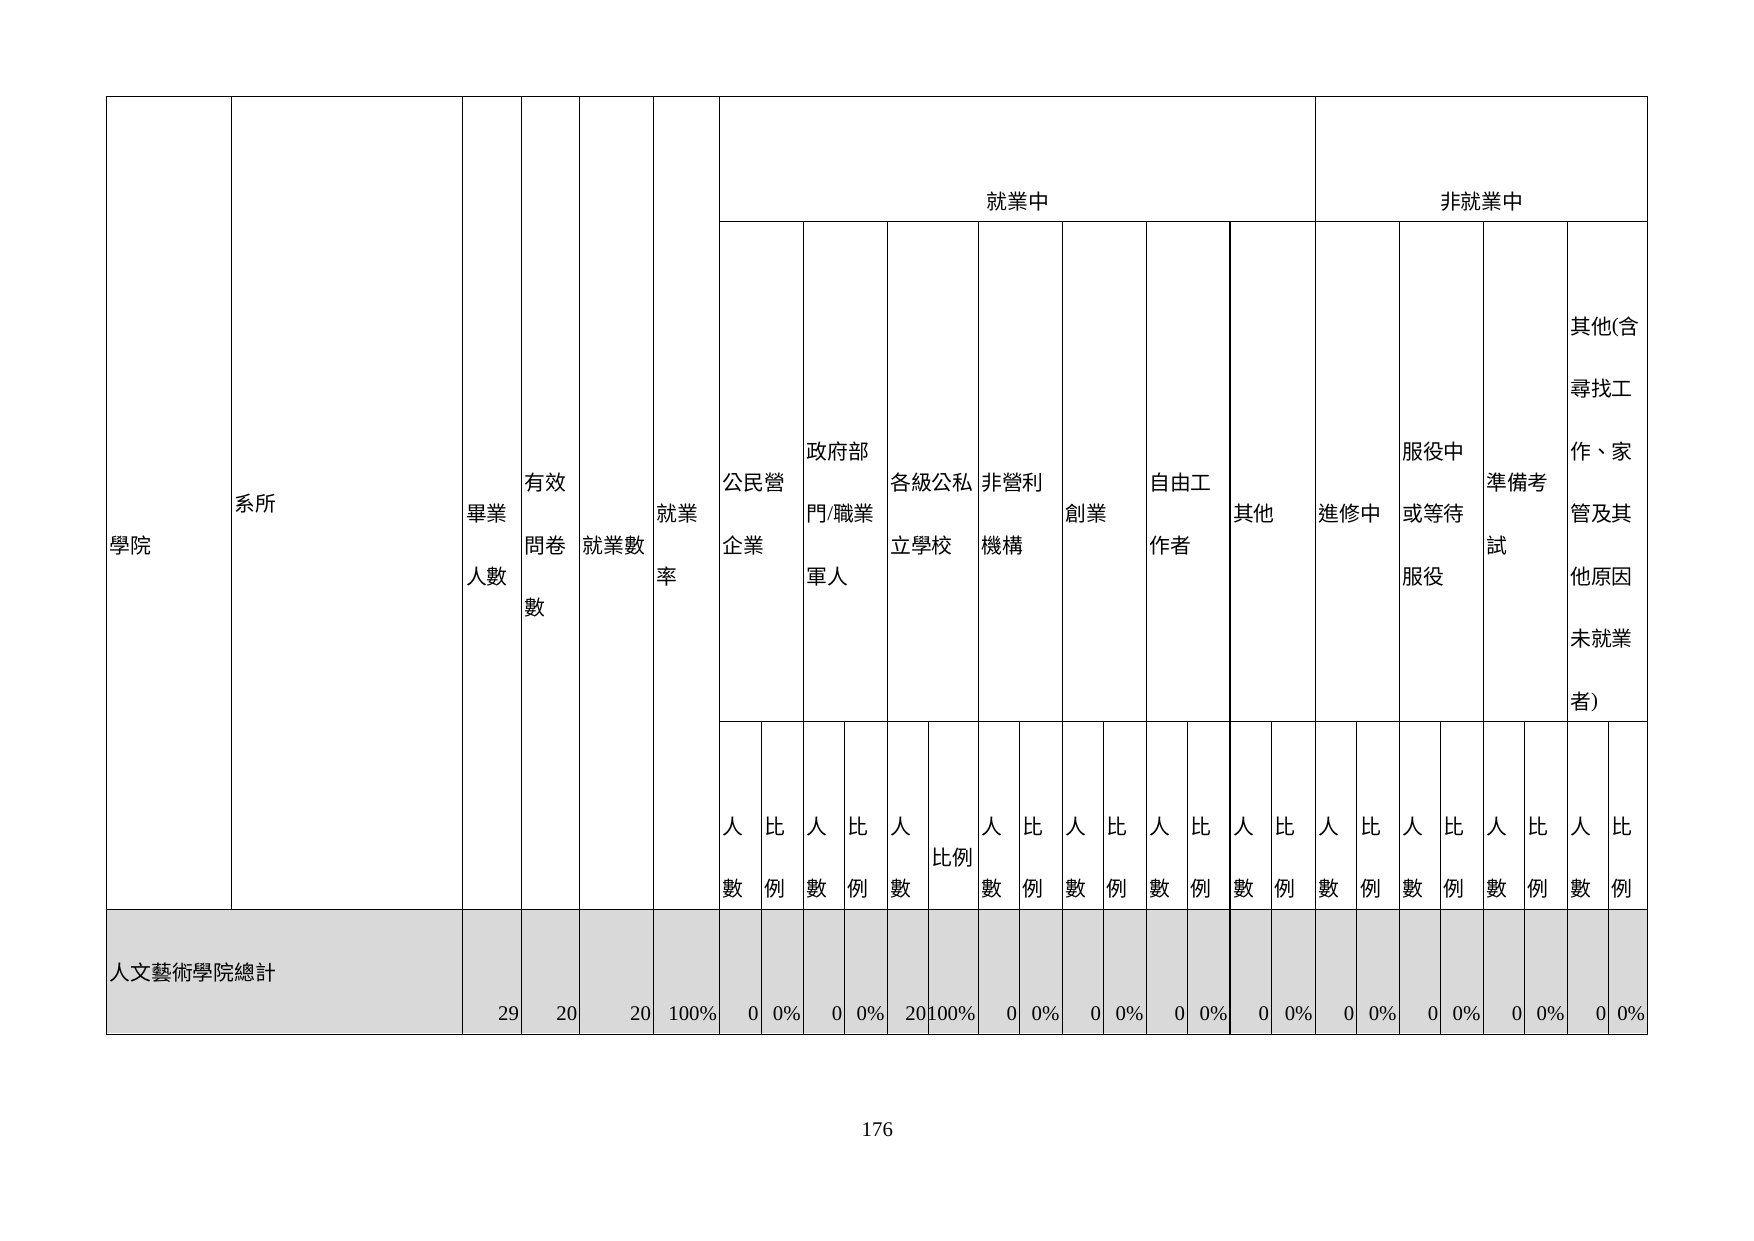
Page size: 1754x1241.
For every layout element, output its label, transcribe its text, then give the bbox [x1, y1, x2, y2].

table_cell 比例 [1525, 722, 1567, 908]
table_cell 比例 [1357, 722, 1399, 908]
table_cell 公民營企業 [720, 222, 803, 721]
table_cell 人數 [1231, 722, 1271, 908]
table_cell 0% [762, 910, 803, 1033]
table_cell 比例 [762, 722, 803, 908]
table_cell 人文藝術學院總計 [107, 910, 462, 1033]
table_header 就業中 [720, 97, 1315, 221]
table_header 就業率 [654, 97, 719, 908]
table_cell 準備考試 [1484, 222, 1567, 721]
table_cell 比例 [1609, 722, 1647, 908]
table_cell 人數 [888, 722, 928, 908]
table_cell 0% [1441, 910, 1483, 1033]
table_cell 人數 [1147, 722, 1187, 908]
table_cell 0% [1020, 910, 1062, 1033]
table_cell 100% [929, 910, 978, 1033]
table_cell 人數 [720, 722, 761, 908]
table_cell 人數 [1063, 722, 1103, 908]
table_header 就業數 [580, 97, 653, 908]
table_cell 0 [804, 910, 844, 1033]
table_cell 0 [1063, 910, 1103, 1033]
table_cell 0 [1316, 910, 1356, 1033]
table_cell 比例 [1104, 722, 1146, 908]
table_cell 20 [522, 910, 579, 1033]
table_cell 創業 [1063, 222, 1146, 721]
table_cell 服役中或等待服役 [1400, 222, 1483, 721]
table_header 畢業人數 [463, 97, 521, 908]
table_cell 0% [1188, 910, 1229, 1033]
table_cell 人數 [1568, 722, 1608, 908]
table_cell 0 [1231, 910, 1271, 1033]
table_cell 人數 [1316, 722, 1356, 908]
table_header 非就業中 [1316, 97, 1647, 221]
table_cell 比例 [1188, 722, 1229, 908]
table_cell 自由工作者 [1147, 222, 1229, 721]
table_cell 其他(含尋找工作、家管及其他原因未就業者) [1568, 222, 1647, 721]
table_cell 比例 [929, 722, 978, 908]
table_cell 0 [1400, 910, 1440, 1033]
table_cell 0% [1104, 910, 1146, 1033]
table_cell 29 [463, 910, 521, 1033]
table_cell 人數 [1484, 722, 1524, 908]
table_cell 各級公私立學校 [888, 222, 978, 721]
table_cell 0% [1525, 910, 1567, 1033]
table_header 系所 [232, 97, 462, 908]
table_header 有效問卷數 [522, 97, 579, 908]
table_cell 比例 [1441, 722, 1483, 908]
table_cell 比例 [845, 722, 887, 908]
table_header 學院 [107, 97, 231, 908]
table_cell 20 [888, 910, 928, 1033]
table_cell 0% [1357, 910, 1399, 1033]
table_cell 非營利機構 [979, 222, 1062, 721]
table_cell 0 [720, 910, 761, 1033]
table_cell 0 [1147, 910, 1187, 1033]
table_cell 人數 [804, 722, 844, 908]
table_cell 0 [979, 910, 1019, 1033]
table_cell 人數 [979, 722, 1019, 908]
table_cell 比例 [1272, 722, 1315, 908]
table_cell 0% [1272, 910, 1315, 1033]
table_cell 100% [654, 910, 719, 1033]
table_cell 比例 [1020, 722, 1062, 908]
table_cell 0% [845, 910, 887, 1033]
table_cell 0% [1609, 910, 1647, 1033]
table_cell 其他 [1231, 222, 1315, 721]
table_cell 人數 [1400, 722, 1440, 908]
table_cell 進修中 [1316, 222, 1399, 721]
table_cell 0 [1484, 910, 1524, 1033]
table_cell 0 [1568, 910, 1608, 1033]
table_cell 20 [580, 910, 653, 1033]
table_cell 政府部門/職業軍人 [804, 222, 887, 721]
